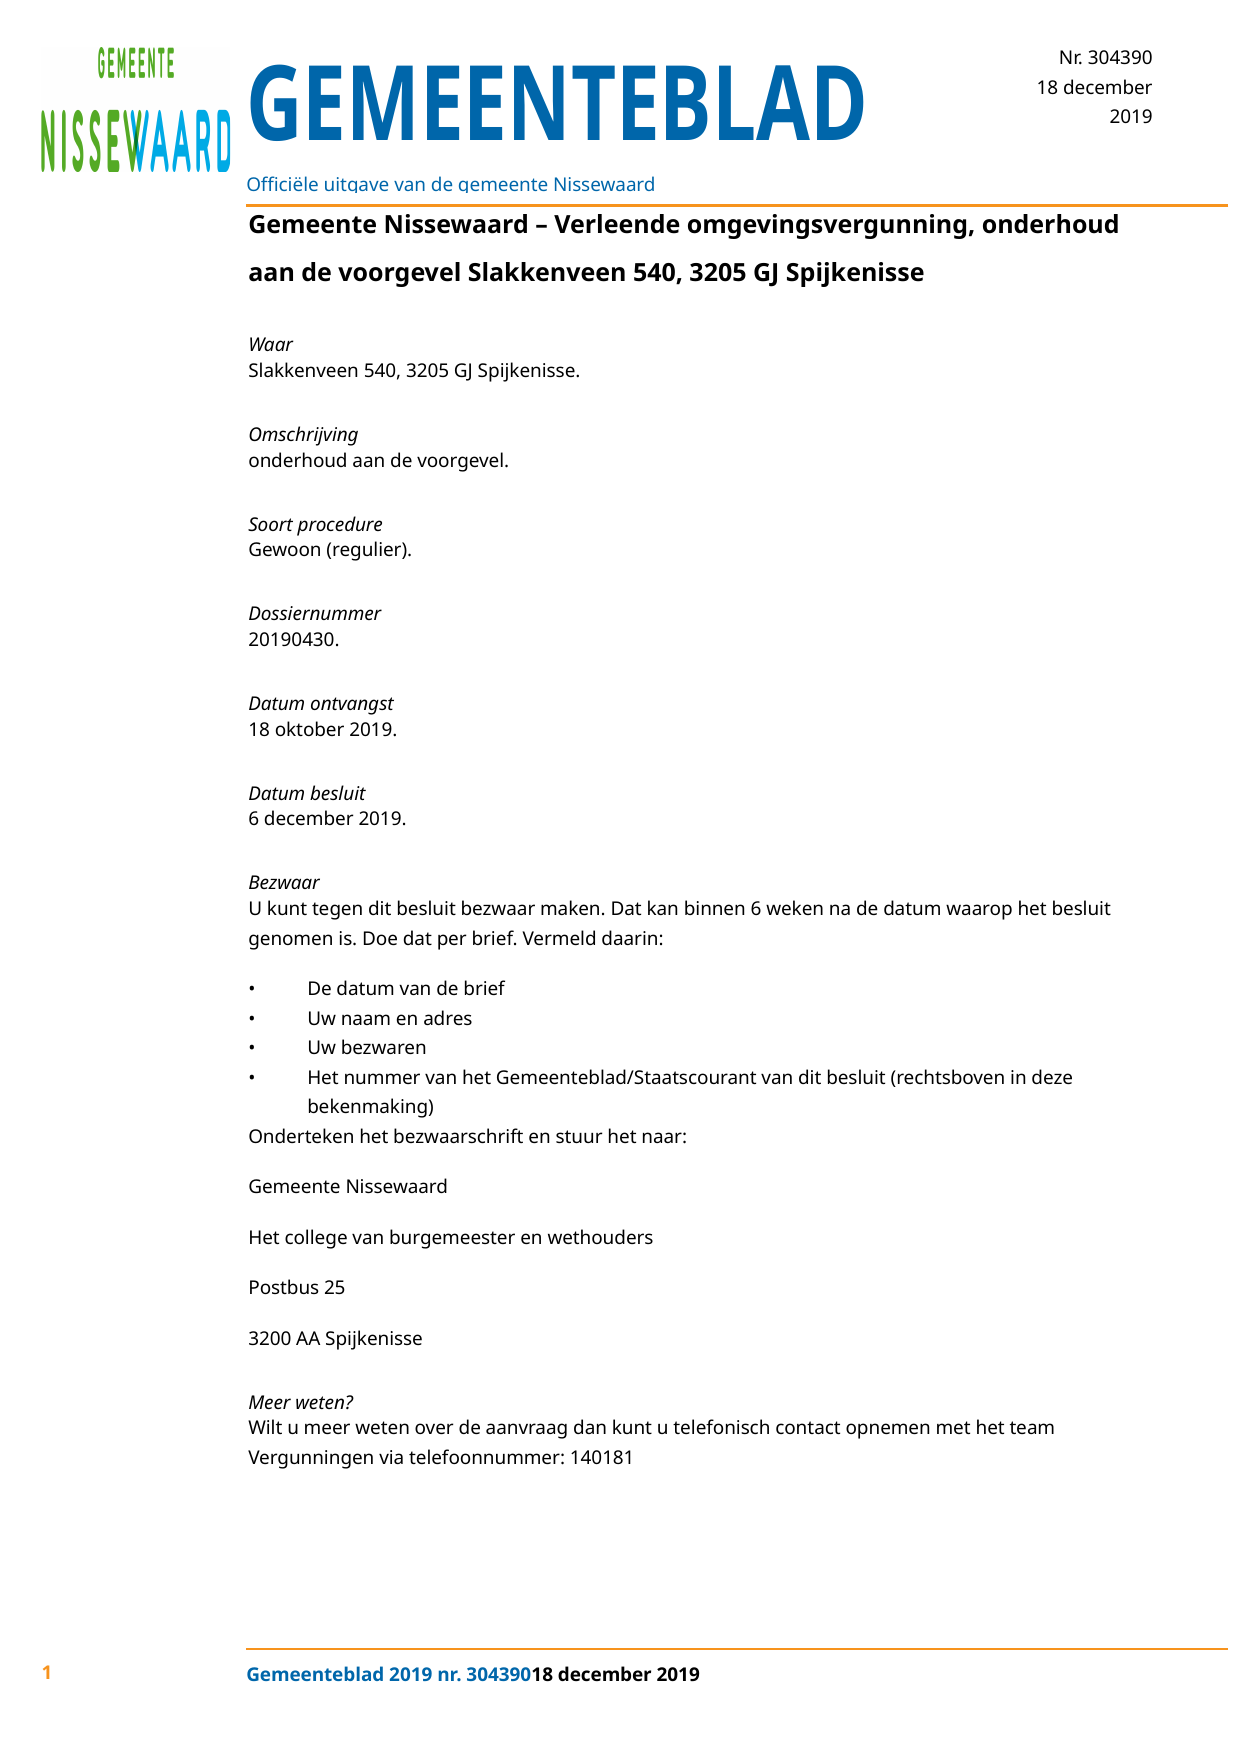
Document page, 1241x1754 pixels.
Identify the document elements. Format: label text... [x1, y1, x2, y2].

text Dossiernummer [248, 601, 1152, 626]
picture [154, 157, 165, 172]
text Datum ontvangst [248, 690, 1152, 716]
list De datum van de brief [248, 975, 1152, 1001]
text 3200 AA Spijkenisse [248, 1325, 1152, 1351]
text Slakkenveen 540, 3205 GJ Spijkenisse. [248, 357, 1152, 383]
text Datum besluit [248, 780, 1152, 806]
picture [222, 122, 227, 160]
list Uw naam en adres [248, 1005, 1152, 1031]
text 6 december 2019. [248, 806, 1152, 831]
text Wilt u meer weten over de aanvraag dan kunt u telefonisch contact opnemen met het team Vergunningen via telefoonnummer: 140181 [248, 1414, 1152, 1470]
text Het college van burgemeester en wethouders [248, 1224, 1152, 1250]
text Meer weten? [248, 1389, 1152, 1414]
text Bezwaar [248, 869, 1152, 895]
picture [176, 157, 187, 172]
text Gemeente Nissewaard – Verleende omgevingsvergunning, onderhoud aan de voorgevel Slakkenveen 540, 3205 GJ Spijkenisse [248, 207, 1152, 288]
text Onderteken het bezwaarschrift en stuur het naar: [248, 1123, 1152, 1149]
text onderhoud aan de voorgevel. [248, 447, 1152, 473]
picture [201, 122, 206, 138]
text U kunt tegen dit besluit bezwaar maken. Dat kan binnen 6 weken na de datum waarop het besluit genomen is. Doe dat per brief. Vermeld daarin: [248, 895, 1152, 951]
text Soort procedure [248, 511, 1152, 537]
picture [41, 47, 231, 172]
text Omschrijving [248, 421, 1152, 447]
text 20190430. [248, 626, 1152, 652]
list Uw bezwaren [248, 1034, 1152, 1060]
picture [200, 151, 206, 172]
text Waar [248, 331, 1152, 357]
text Gemeente Nissewaard [248, 1174, 1152, 1199]
text Gewoon (regulier). [248, 537, 1152, 562]
text Postbus 25 [248, 1274, 1152, 1300]
text 18 oktober 2019. [248, 716, 1152, 742]
list Het nummer van het Gemeenteblad/Staatscourant van dit besluit (rechtsboven in deze bekenmaking) [248, 1064, 1152, 1119]
